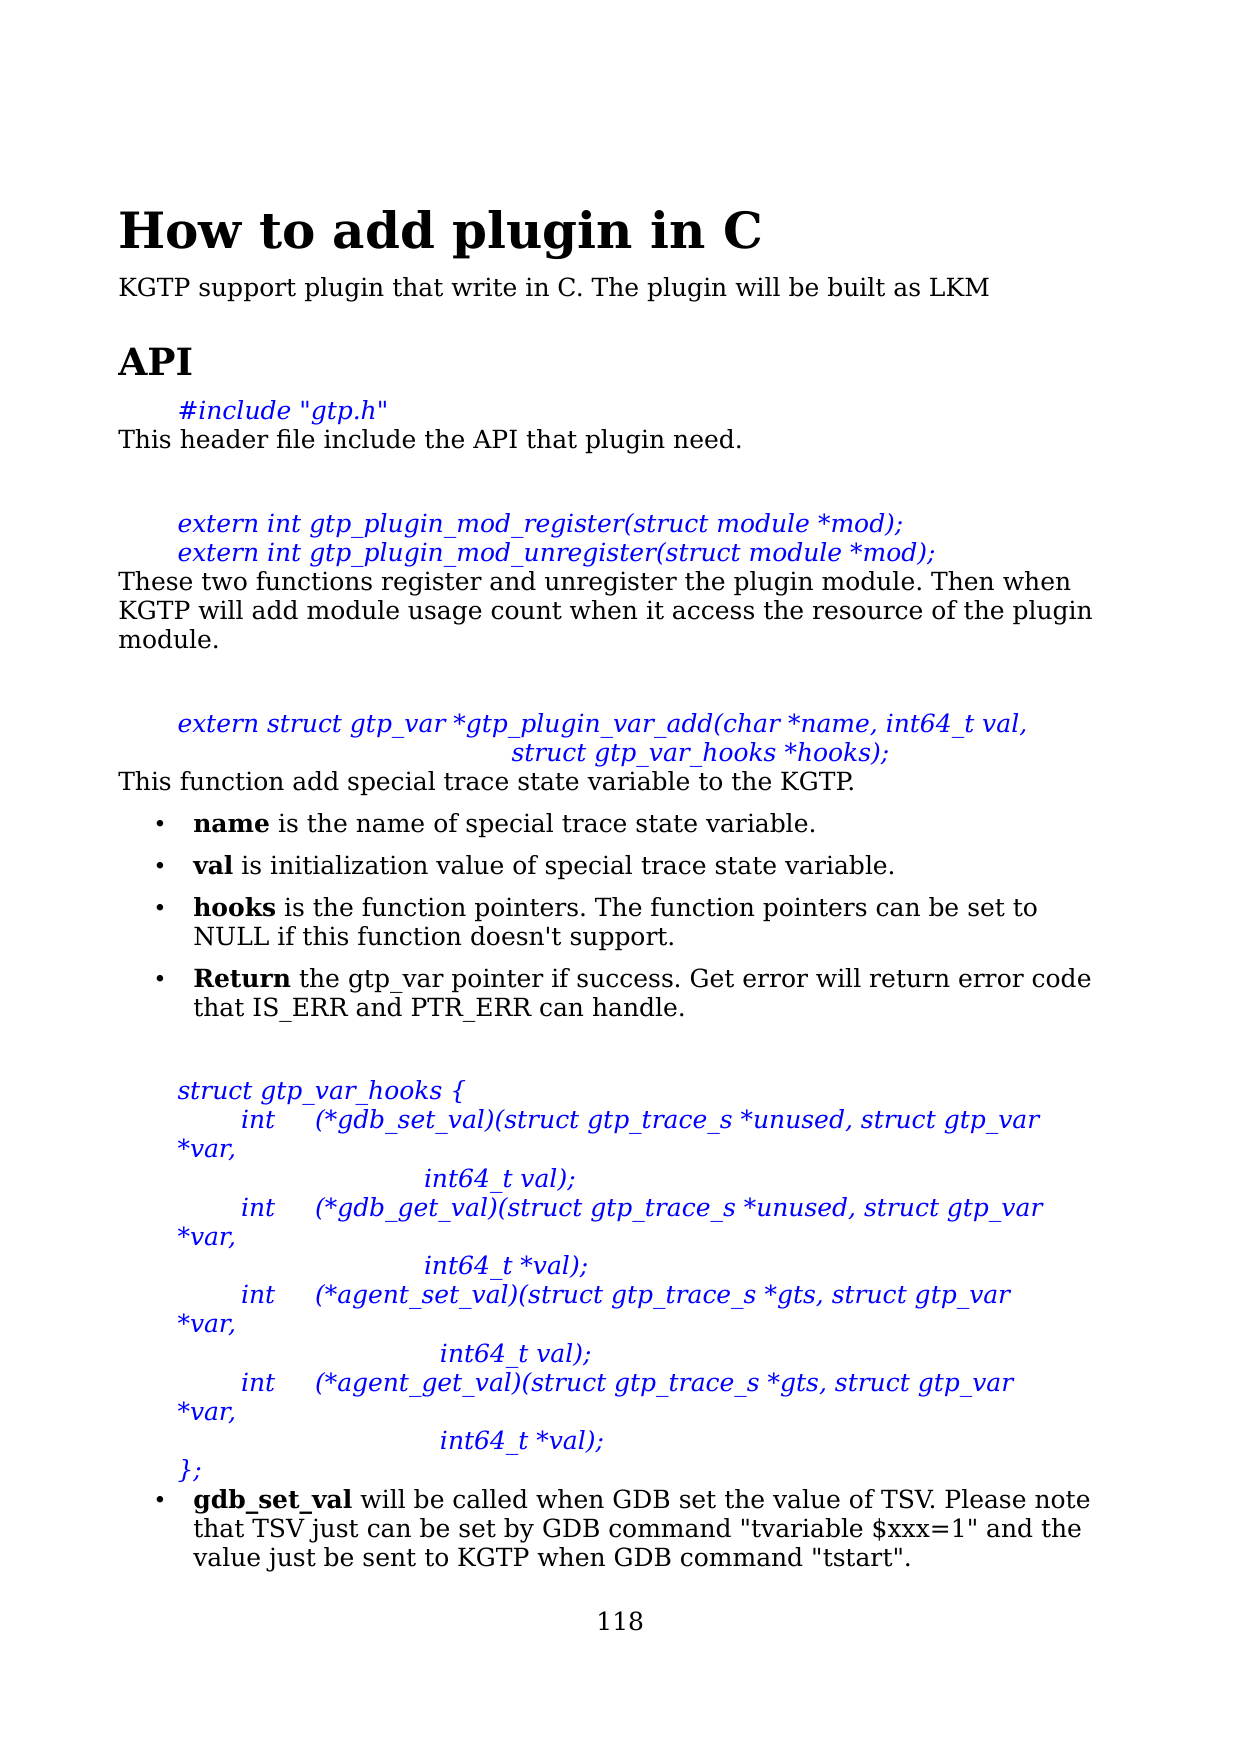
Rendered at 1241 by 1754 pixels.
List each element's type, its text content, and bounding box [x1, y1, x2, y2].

text int64_t *val); [177, 1426, 1063, 1455]
list hooks is the function pointers. The function pointers can be set to NULL if this function doesn't support. [156, 892, 1122, 951]
text These two functions register and unregister the plugin module. Then when KGTP will add module usage count when it access the resource of the plugin module. [118, 567, 1122, 654]
text struct gtp_var_hooks *hooks); [177, 738, 1063, 767]
text This header file include the API that plugin need. [118, 425, 1122, 454]
list name is the name of special trace state variable. [156, 809, 1122, 838]
text int (*agent_set_val)(struct gtp_trace_s *gts, struct gtp_var *var, [177, 1280, 1063, 1339]
text extern int gtp_plugin_mod_register(struct module *mod); [177, 509, 1063, 538]
list val is initialization value of special trace state variable. [156, 851, 1122, 880]
text extern struct gtp_var *gtp_plugin_var_add(char *name, int64_t val, [177, 709, 1063, 738]
text int64_t *val); [177, 1251, 1063, 1280]
text int64_t val); [177, 1339, 1063, 1368]
text int (*gdb_set_val)(struct gtp_trace_s *unused, struct gtp_var *var, [177, 1105, 1063, 1164]
text int64_t val); [177, 1164, 1063, 1193]
list Return the gtp_var pointer if success. Get error will return error code that IS_ERR and PTR_ERR can handle. [156, 963, 1122, 1022]
text struct gtp_var_hooks { [177, 1076, 1063, 1105]
text int (*gdb_get_val)(struct gtp_trace_s *unused, struct gtp_var *var, [177, 1193, 1063, 1251]
text KGTP support plugin that write in C. The plugin will be built as LKM [118, 273, 1122, 302]
subtitle How to add plugin in C [118, 202, 1122, 261]
list gdb_set_val will be called when GDB set the value of TSV. Please note that TSV just can be set by GDB command "tvariable $xxx=1" and the value just be sent to KGTP when GDB command "tstart". [156, 1484, 1122, 1572]
text extern int gtp_plugin_mod_unregister(struct module *mod); [177, 538, 1063, 567]
subtitle API [118, 340, 1122, 384]
text This function add special trace state variable to the KGTP. [118, 767, 1122, 796]
text int (*agent_get_val)(struct gtp_trace_s *gts, struct gtp_var *var, [177, 1368, 1063, 1426]
text }; [177, 1455, 1063, 1484]
text #include "gtp.h" [177, 396, 1063, 425]
